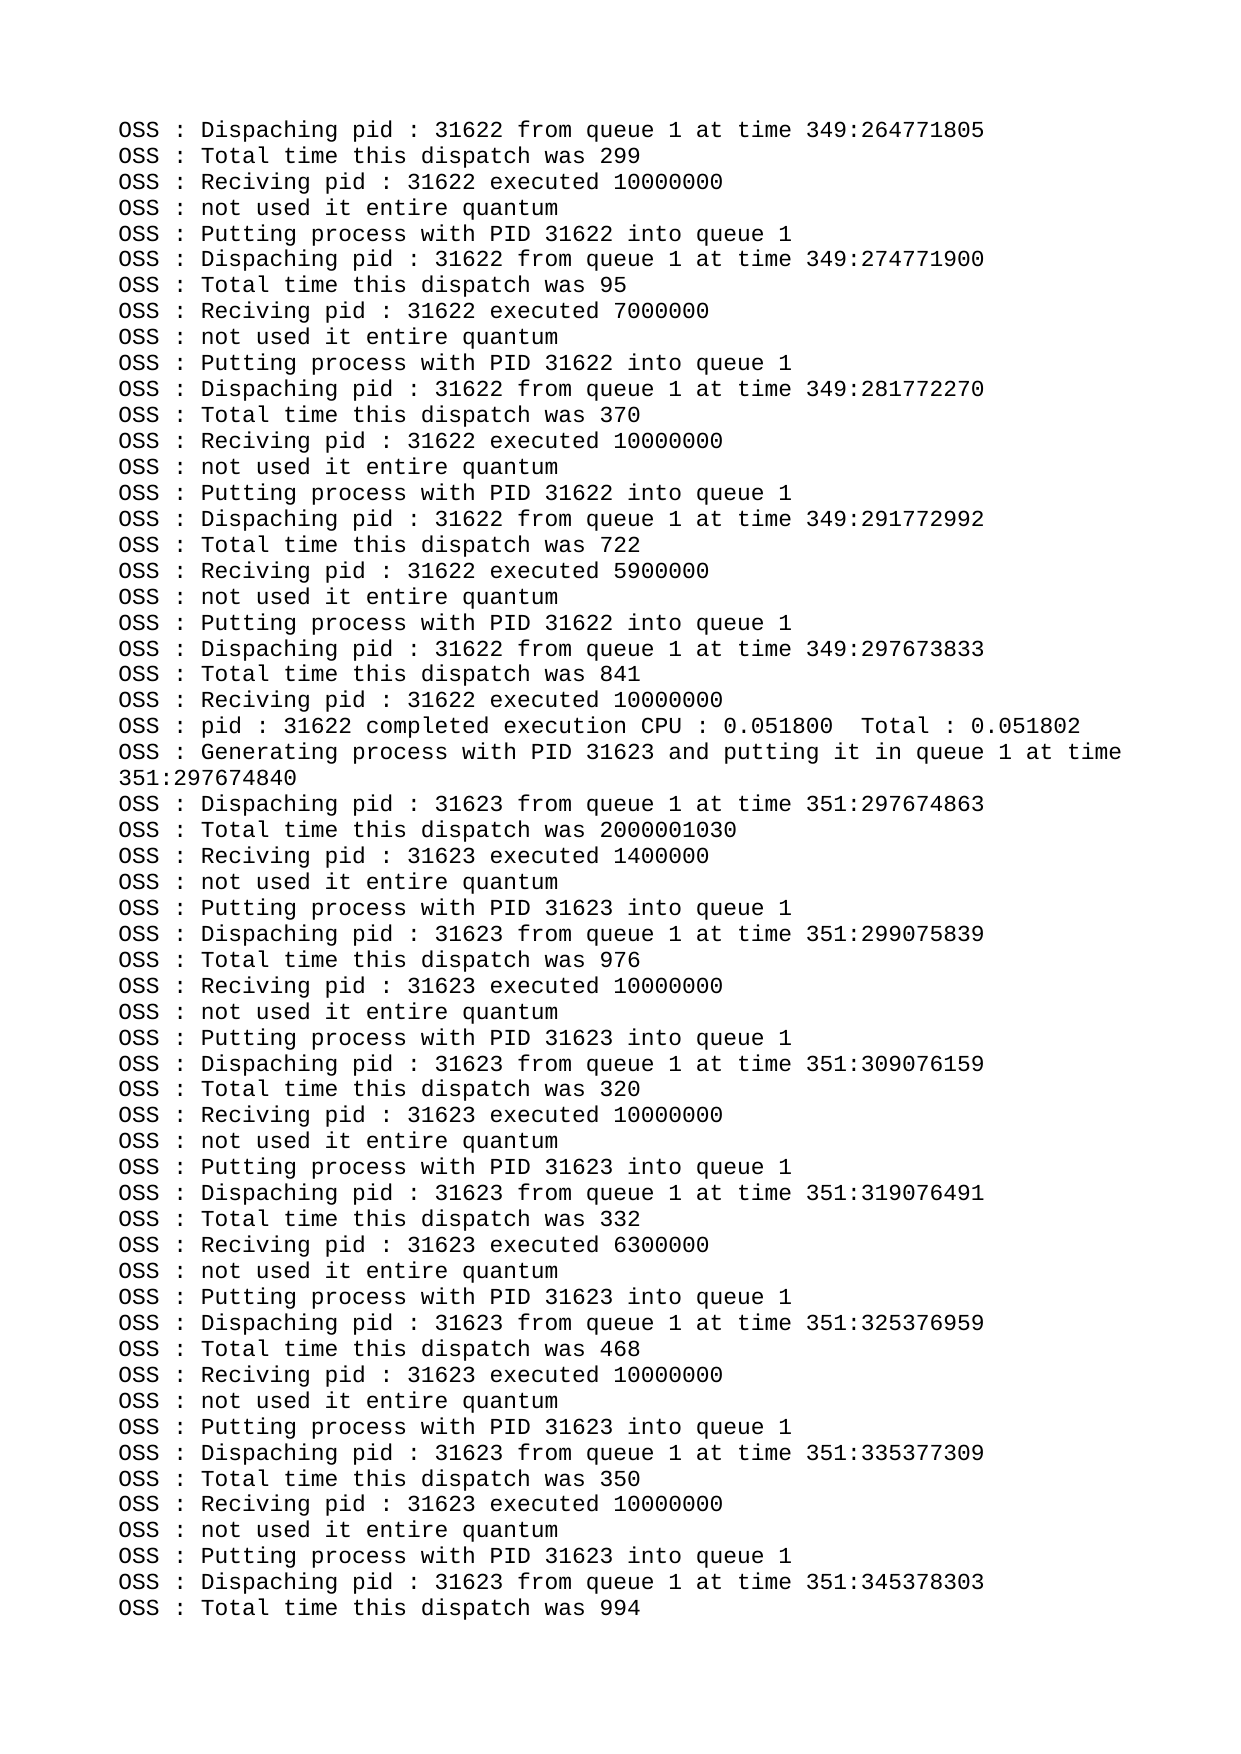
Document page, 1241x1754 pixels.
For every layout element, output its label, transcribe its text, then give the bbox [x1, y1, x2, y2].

text OSS : Putting process with PID 31623 into queue 1 [118, 1285, 1122, 1311]
text OSS : Putting process with PID 31623 into queue 1 [118, 1156, 1122, 1182]
text OSS : not used it entire quantum [118, 455, 1122, 481]
text OSS : Total time this dispatch was 95 [118, 274, 1122, 300]
text OSS : Putting process with PID 31623 into queue 1 [118, 896, 1122, 922]
text OSS : Putting process with PID 31623 into queue 1 [118, 1545, 1122, 1571]
text OSS : Dispaching pid : 31623 from queue 1 at time 351:325376959 [118, 1311, 1122, 1337]
text OSS : not used it entire quantum [118, 1130, 1122, 1156]
text OSS : Putting process with PID 31622 into queue 1 [118, 352, 1122, 377]
text OSS : Total time this dispatch was 350 [118, 1467, 1122, 1493]
text OSS : Dispaching pid : 31623 from queue 1 at time 351:309076159 [118, 1052, 1122, 1078]
text OSS : not used it entire quantum [118, 1000, 1122, 1026]
text OSS : Total time this dispatch was 994 [118, 1597, 1122, 1622]
text OSS : Reciving pid : 31623 executed 6300000 [118, 1233, 1122, 1259]
text OSS : Dispaching pid : 31623 from queue 1 at time 351:345378303 [118, 1571, 1122, 1597]
text OSS : Dispaching pid : 31623 from queue 1 at time 351:335377309 [118, 1441, 1122, 1467]
text OSS : Reciving pid : 31622 executed 5900000 [118, 559, 1122, 585]
text OSS : Total time this dispatch was 332 [118, 1207, 1122, 1233]
text OSS : not used it entire quantum [118, 585, 1122, 611]
text OSS : Putting process with PID 31623 into queue 1 [118, 1415, 1122, 1441]
text OSS : Dispaching pid : 31622 from queue 1 at time 349:297673833 [118, 637, 1122, 663]
text OSS : not used it entire quantum [118, 326, 1122, 352]
text OSS : not used it entire quantum [118, 1519, 1122, 1545]
text OSS : not used it entire quantum [118, 1259, 1122, 1285]
text OSS : Total time this dispatch was 722 [118, 533, 1122, 559]
text OSS : Total time this dispatch was 841 [118, 663, 1122, 689]
text OSS : Reciving pid : 31623 executed 10000000 [118, 974, 1122, 1000]
text OSS : Reciving pid : 31623 executed 10000000 [118, 1363, 1122, 1389]
text OSS : Total time this dispatch was 2000001030 [118, 818, 1122, 844]
text OSS : Reciving pid : 31622 executed 10000000 [118, 429, 1122, 455]
text OSS : Dispaching pid : 31622 from queue 1 at time 349:264771805 [118, 118, 1122, 144]
text OSS : not used it entire quantum [118, 1389, 1122, 1415]
text OSS : Reciving pid : 31623 executed 1400000 [118, 844, 1122, 870]
text OSS : Reciving pid : 31622 executed 7000000 [118, 300, 1122, 326]
text OSS : Putting process with PID 31622 into queue 1 [118, 222, 1122, 248]
text OSS : Total time this dispatch was 976 [118, 948, 1122, 974]
text OSS : Total time this dispatch was 468 [118, 1337, 1122, 1363]
text OSS : Total time this dispatch was 370 [118, 403, 1122, 429]
text OSS : not used it entire quantum [118, 870, 1122, 896]
text OSS : Reciving pid : 31623 executed 10000000 [118, 1493, 1122, 1519]
text OSS : Dispaching pid : 31623 from queue 1 at time 351:299075839 [118, 922, 1122, 948]
text OSS : Putting process with PID 31622 into queue 1 [118, 481, 1122, 507]
text OSS : Generating process with PID 31623 and putting it in queue 1 at time 351:297674840 [118, 741, 1122, 792]
text OSS : pid : 31622 completed execution CPU : 0.051800 Total : 0.051802 [118, 715, 1122, 741]
text OSS : Total time this dispatch was 299 [118, 144, 1122, 170]
text OSS : Dispaching pid : 31622 from queue 1 at time 349:281772270 [118, 377, 1122, 403]
text OSS : Reciving pid : 31622 executed 10000000 [118, 170, 1122, 196]
text OSS : Dispaching pid : 31622 from queue 1 at time 349:274771900 [118, 248, 1122, 274]
text OSS : Dispaching pid : 31623 from queue 1 at time 351:297674863 [118, 792, 1122, 818]
text OSS : Reciving pid : 31623 executed 10000000 [118, 1104, 1122, 1130]
text OSS : Putting process with PID 31623 into queue 1 [118, 1026, 1122, 1052]
text OSS : not used it entire quantum [118, 196, 1122, 222]
text OSS : Total time this dispatch was 320 [118, 1078, 1122, 1104]
text OSS : Reciving pid : 31622 executed 10000000 [118, 689, 1122, 715]
text OSS : Dispaching pid : 31622 from queue 1 at time 349:291772992 [118, 507, 1122, 533]
text OSS : Putting process with PID 31622 into queue 1 [118, 611, 1122, 637]
text OSS : Dispaching pid : 31623 from queue 1 at time 351:319076491 [118, 1182, 1122, 1207]
